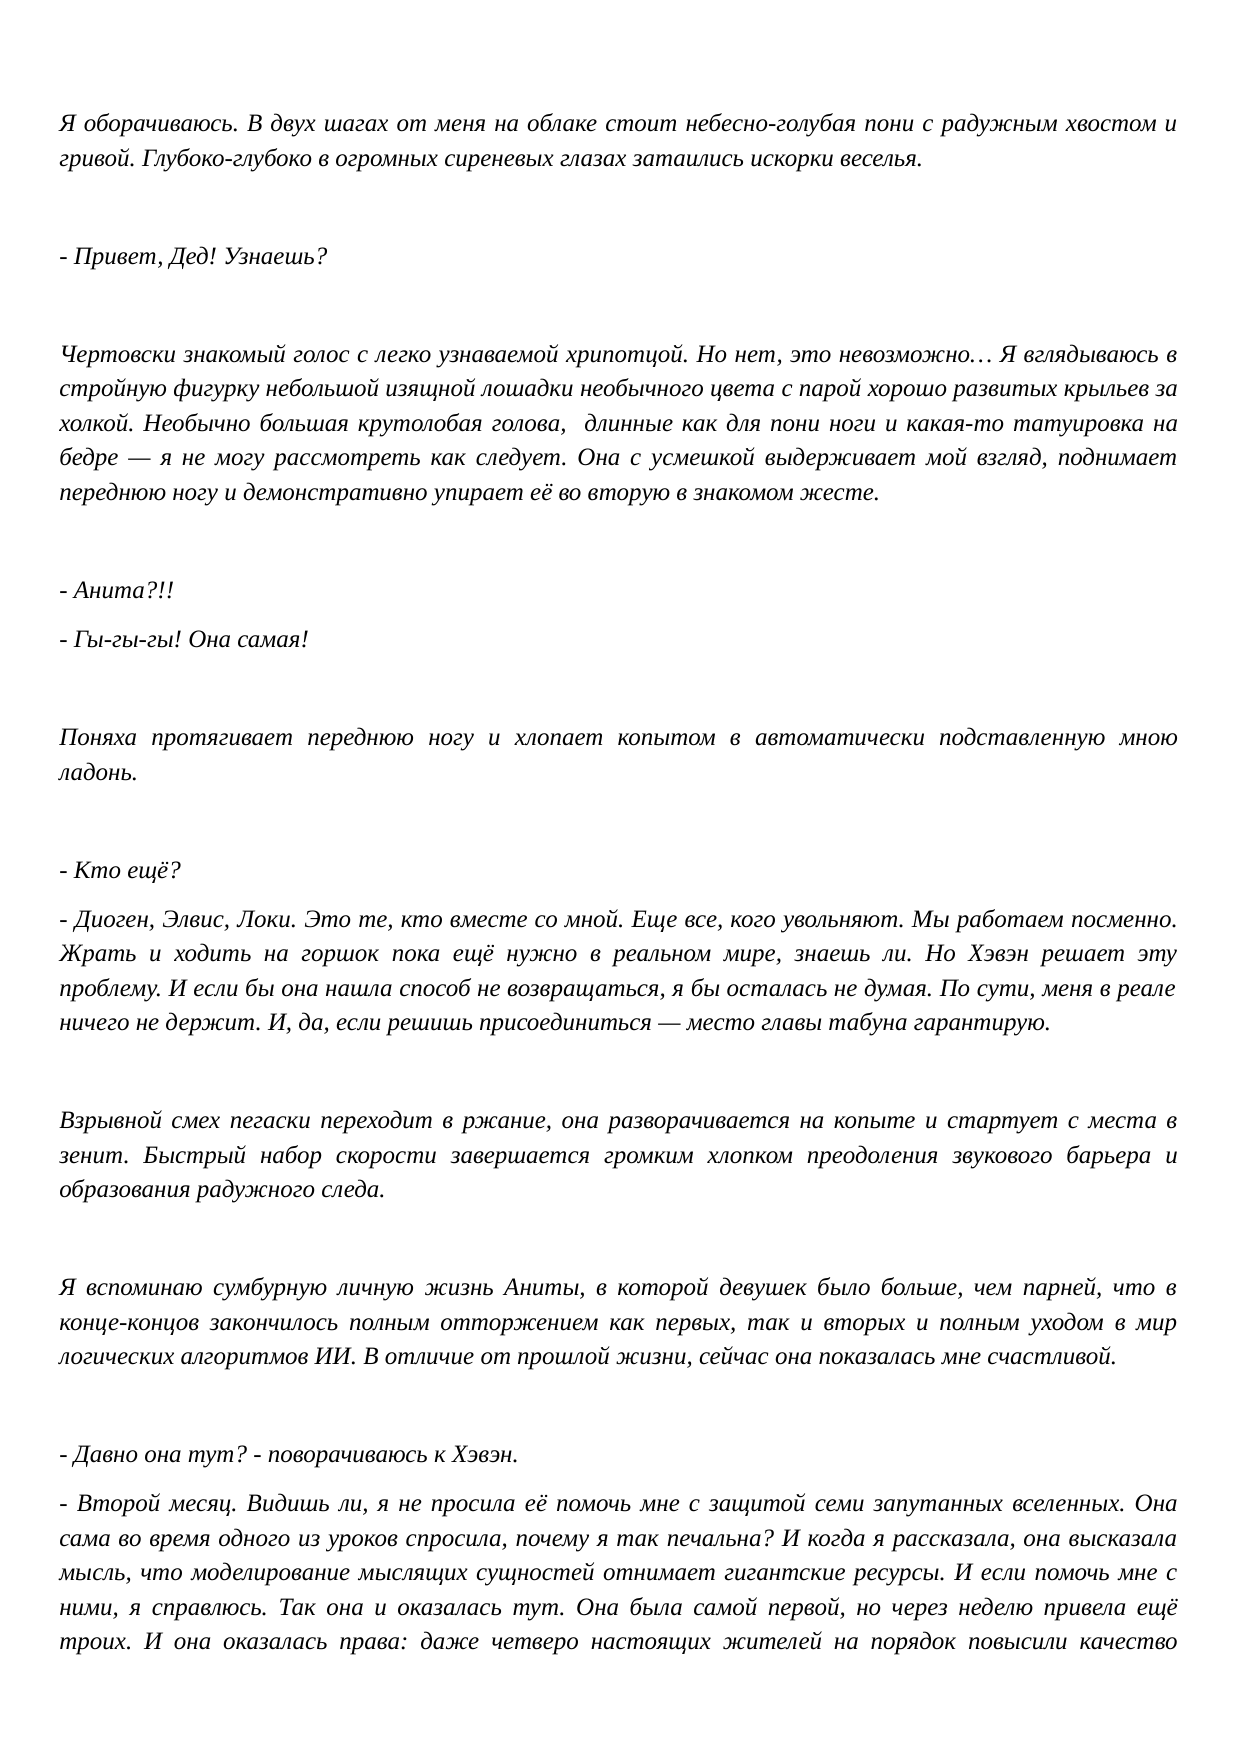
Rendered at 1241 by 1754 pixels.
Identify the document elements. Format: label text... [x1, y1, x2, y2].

text Я вспоминаю сумбурную личную жизнь Аниты, в которой девушек было больше, чем парней, что в конце-концов закончилось полным отторжением как первых, так и вторых и полным уходом в мир логических алгоритмов ИИ. В отличие от прошлой жизни, сейчас она показалась мне счастливой. [59, 1272, 1181, 1370]
text - Привет, Дед! Узнаешь? [59, 241, 1181, 269]
text Взрывной смех пегаски переходит в ржание, она разворачивается на копыте и стартует с места в зенит. Быстрый набор скорости завершается громким хлопком преодоления звукового барьера и образования радужного следа. [59, 1105, 1181, 1203]
text - Второй месяц. Видишь ли, я не просила её помочь мне с защитой семи запутанных вселенных. Она сама во время одного из уроков спросила, почему я так печальна? И когда я рассказала, она высказала мысль, что моделирование мыслящих сущностей отнимает гигантские ресурсы. И если помочь мне с ними, я справлюсь. Так она и оказалась тут. Она была самой первой, но через неделю привела ещё троих. И она оказалась права: даже четверо настоящих жителей на порядок повысили качество [59, 1488, 1181, 1655]
text Я оборачиваюсь. В двух шагах от меня на облаке стоит небесно-голубая пони с радужным хвостом и гривой. Глубоко-глубоко в огромных сиреневых глазах затаились искорки веселья. [59, 108, 1181, 171]
text - Кто ещё? [59, 855, 1181, 883]
text - Анита?!! [59, 575, 1181, 604]
text - Гы-гы-гы! Она самая! [59, 624, 1181, 653]
text Поняха протягивает переднюю ногу и хлопает копытом в автоматически подставленную мною ладонь. [59, 722, 1181, 785]
text - Давно она тут? - поворачиваюсь к Хэвэн. [59, 1439, 1181, 1468]
text - Диоген, Элвис, Локи. Это те, кто вместе со мной. Еще все, кого увольняют. Мы работаем посменно. Жрать и ходить на горшок пока ещё нужно в реальном мире, знаешь ли. Но Хэвэн решает эту проблему. И если бы она нашла способ не возвращаться, я бы осталась не думая. По сути, меня в реале ничего не держит. И, да, если решишь присоединиться — место главы табуна гарантирую. [59, 904, 1181, 1036]
text Чертовски знакомый голос с легко узнаваемой хрипотцой. Но нет, это невозможно… Я вглядываюсь в стройную фигурку небольшой изящной лошадки необычного цвета с парой хорошо развитых крыльев за холкой. Необычно большая крутолобая голова, длинные как для пони ноги и какая-то татуировка на бедре — я не могу рассмотреть как следует. Она с усмешкой выдерживает мой взгляд, поднимает переднюю ногу и демонстративно упирает её во вторую в знакомом жесте. [59, 339, 1181, 506]
